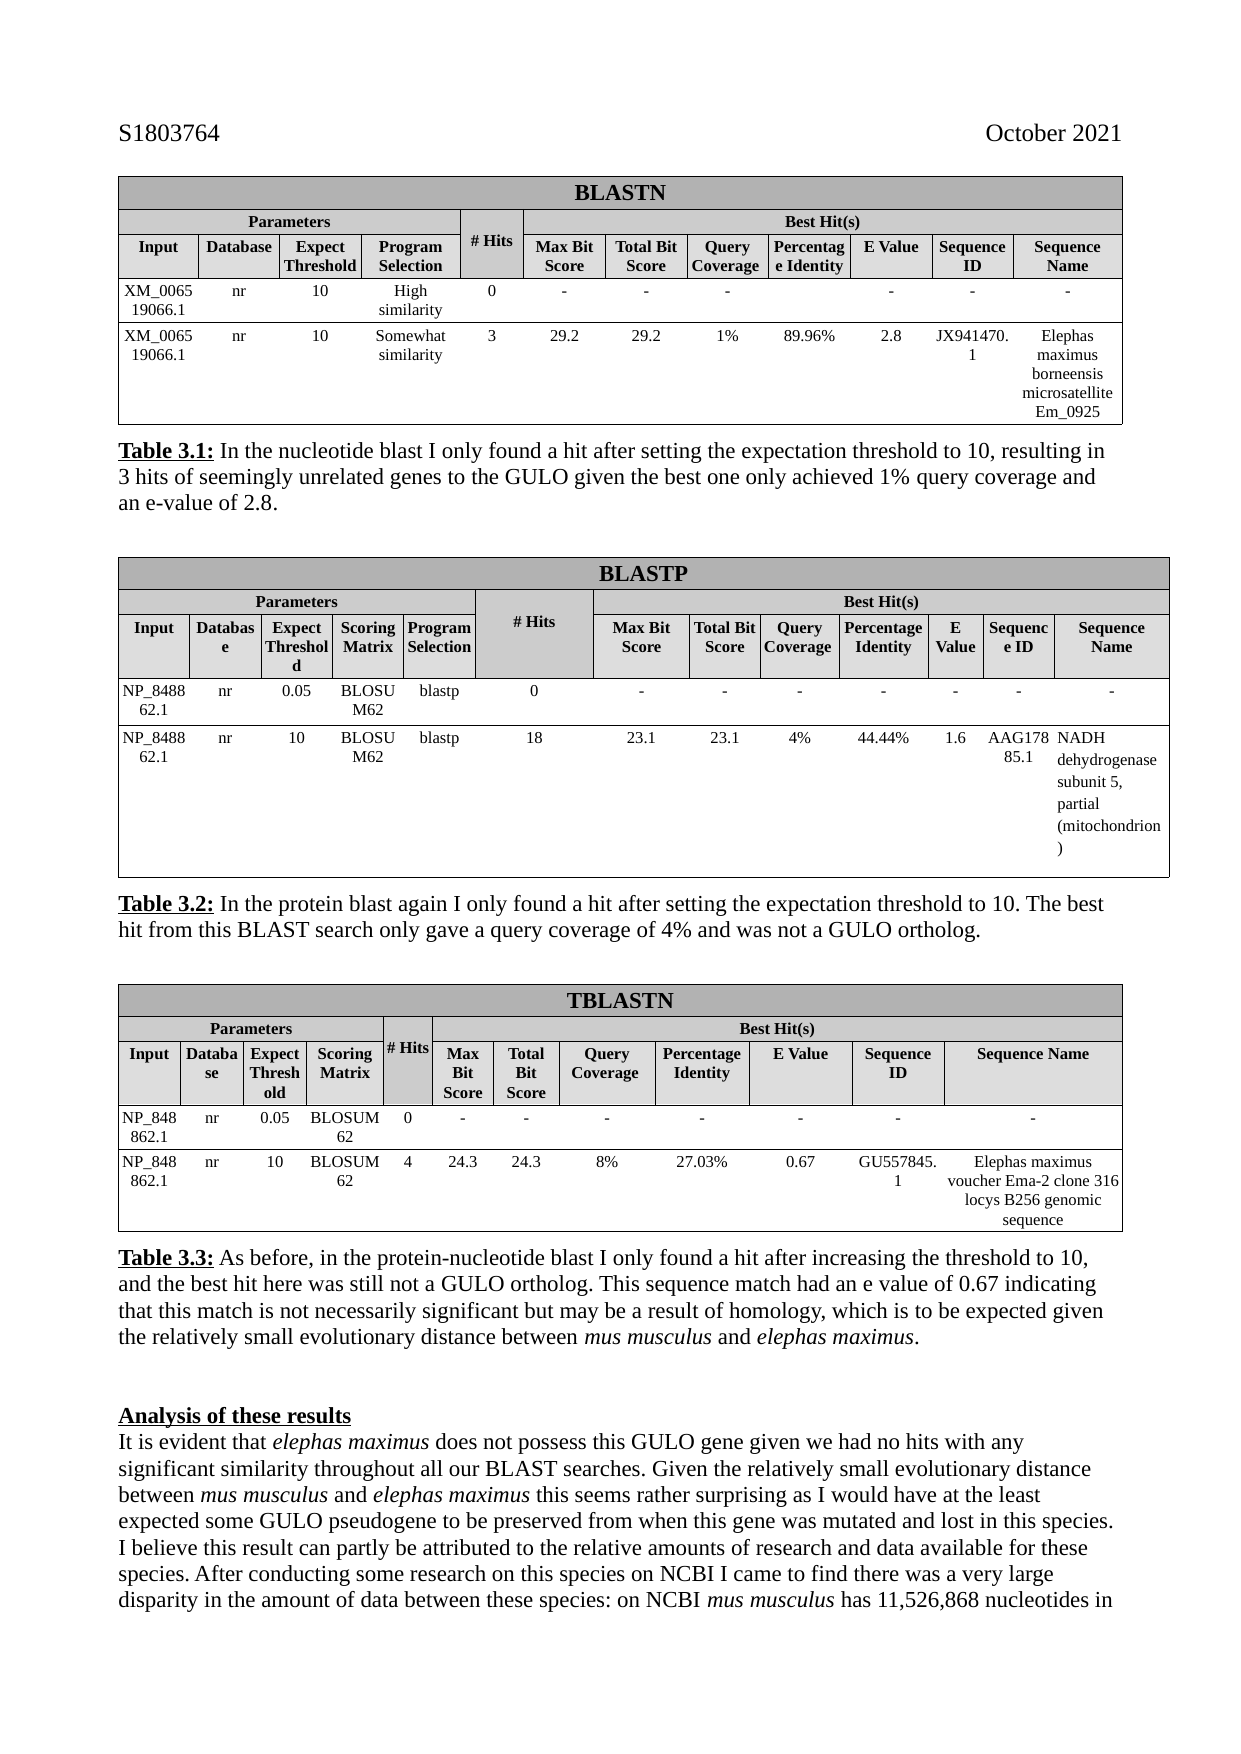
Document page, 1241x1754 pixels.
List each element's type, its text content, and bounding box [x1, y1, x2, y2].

table_cell Total Bit Score [690, 615, 760, 678]
table_cell Expect Threshold [280, 235, 361, 278]
table_cell XM_006519066.1 [119, 279, 198, 322]
table_cell 24.3 [432, 1150, 493, 1231]
table_cell Percentage Identity [769, 235, 850, 278]
table_cell Parameters [119, 210, 460, 234]
table_cell 4 [384, 1150, 432, 1231]
table_cell High similarity [361, 279, 460, 322]
table_cell E Value [851, 235, 932, 278]
table_cell GU557845.1 [852, 1150, 944, 1231]
table_cell - [432, 1106, 493, 1149]
table_cell nr [189, 726, 261, 877]
table_cell - [839, 679, 928, 725]
table_cell nr [189, 679, 261, 725]
table_cell Sequence ID [853, 1042, 944, 1104]
table_cell 23.1 [689, 726, 760, 877]
table_cell Scoring Matrix [307, 1042, 383, 1104]
table_cell 0.05 [261, 679, 332, 725]
table_cell Parameters [119, 1017, 383, 1041]
table_cell BLOSUM62 [332, 679, 403, 725]
table_cell Somewhat similarity [361, 323, 460, 424]
table_cell Sequence Name [945, 1042, 1122, 1104]
table_cell - [983, 679, 1054, 725]
table_cell # Hits [476, 590, 593, 678]
table_cell Total Bit Score [606, 235, 687, 278]
table_cell blastp [404, 726, 475, 877]
table_cell Database [190, 615, 261, 678]
table_header BLASTN [119, 177, 1122, 209]
table_cell - [932, 279, 1013, 322]
table_cell 89.96% [768, 323, 850, 424]
table_cell 0.05 [243, 1106, 306, 1149]
table_cell Sequence ID [984, 615, 1054, 678]
table_cell - [687, 279, 768, 322]
table_cell Best Hit(s) [594, 590, 1169, 614]
table_cell Best Hit(s) [524, 210, 1122, 234]
table_cell Expect Threshold [262, 615, 332, 678]
table_header TBLASTN [119, 985, 1122, 1016]
table_cell - [850, 279, 932, 322]
table_cell - [852, 1106, 944, 1149]
table_cell 2.8 [850, 323, 932, 424]
table_cell - [594, 679, 689, 725]
table_header BLASTP [119, 558, 1169, 589]
table_cell 44.44% [839, 726, 928, 877]
table_cell nr [198, 279, 279, 322]
table_cell NP_848862.1 [119, 726, 189, 877]
table_cell nr [180, 1150, 243, 1231]
table_cell - [493, 1106, 559, 1149]
table_cell Query Coverage [560, 1042, 655, 1104]
table_cell NP_848862.1 [119, 1106, 180, 1149]
table_cell - [605, 279, 687, 322]
table_cell blastp [404, 679, 475, 725]
table_cell NP_848862.1 [119, 679, 189, 725]
table_cell - [928, 679, 983, 725]
table_cell XM_006519066.1 [119, 323, 198, 424]
table_cell 4% [760, 726, 839, 877]
table_cell NP_848862.1 [119, 1150, 180, 1231]
table_cell Input [119, 1042, 180, 1104]
table_cell 24.3 [493, 1150, 559, 1231]
table_cell BLOSUM62 [306, 1150, 383, 1231]
table_cell E Value [750, 1042, 852, 1104]
table_cell 10 [279, 279, 361, 322]
table_cell - [1013, 279, 1122, 322]
table_cell Sequence Name [1014, 235, 1122, 278]
text Table 3.2: In the protein blast again I only found a hit after setting the expectation threshold to 10. The best hit from this BLAST search only gave a query coverage of 4% and was not a GULO ortholog. [118, 890, 1122, 971]
table_cell 23.1 [594, 726, 689, 877]
table_cell Max Bit Score [524, 235, 605, 278]
table_cell 29.2 [605, 323, 687, 424]
table_cell 10 [261, 726, 332, 877]
table_cell 3 [460, 323, 523, 424]
table_cell Query Coverage [761, 615, 839, 678]
table_cell Parameters [119, 590, 475, 614]
table_cell Elephas maximus voucher Ema-2 clone 316 locys B256 genomic sequence [944, 1150, 1122, 1231]
table_cell AAG17885.1 [983, 726, 1054, 877]
table_cell - [944, 1106, 1122, 1149]
table_cell Elephas maximus borneensis microsatellite Em_0925 [1013, 323, 1122, 424]
text Table 3.3: As before, in the protein-nucleotide blast I only found a hit after increasing the threshold to 10, and the best hit here was still not a GULO ortholog. This sequence match had an e value of 0.67 indicating that this match is not necessarily significant but may be a result of homology, which is to be expected given the relatively small evolutionary distance between mus musculus and elephas maximus. Analysis of these results It is evident that elephas maximus does not possess this GULO gene given we had no hits with any significant similarity throughout all our BLAST searches. Given the relatively small evolutionary distance between mus musculus and elephas maximus this seems rather surprising as I would have at the least expected some GULO pseudogene to be preserved from when this gene was mutated and lost in this species. I believe this result can partly be attributed to the relative amounts of research and data available for these species. After conducting some research on this species on NCBI I came to find there was a very large disparity in the amount of data between these species: on NCBI mus musculus has 11,526,868 nucleotides in [118, 1244, 1122, 1613]
table_cell Input [119, 615, 189, 678]
table_cell NADH dehydrogenase subunit 5, partial (mitochondrion) [1054, 726, 1169, 877]
table_cell 0.67 [749, 1150, 852, 1231]
table_cell - [655, 1106, 749, 1149]
table_cell Database [199, 235, 279, 278]
table_cell 0 [384, 1106, 432, 1149]
text Table 3.1: In the nucleotide blast I only found a hit after setting the expectation threshold to 10, resulting in 3 hits of seemingly unrelated genes to the GULO given the best one only achieved 1% query coverage and an e-value of 2.8. [118, 437, 1122, 544]
table_cell 1.6 [928, 726, 983, 877]
table_cell - [689, 679, 760, 725]
table_cell Percentage Identity [656, 1042, 749, 1104]
table_cell Program Selection [362, 235, 460, 278]
table_cell 18 [475, 726, 593, 877]
table_cell Best Hit(s) [433, 1017, 1122, 1041]
table_cell JX941470.1 [932, 323, 1013, 424]
table_cell Max Bit Score [594, 615, 689, 678]
table_cell Sequence Name [1055, 615, 1169, 678]
table_cell Percentage Identity [840, 615, 928, 678]
table_cell Expect Threshold [244, 1042, 306, 1104]
table_cell Max Bit Score [433, 1042, 493, 1104]
table_cell # Hits [384, 1017, 432, 1104]
table_cell Total Bit Score [494, 1042, 559, 1104]
table_cell - [749, 1106, 852, 1149]
table_cell Input [119, 235, 198, 278]
table_cell - [559, 1106, 655, 1149]
table_cell 10 [279, 323, 361, 424]
table_cell nr [198, 323, 279, 424]
table_cell - [760, 679, 839, 725]
table_cell 8% [559, 1150, 655, 1231]
table_cell 29.2 [523, 323, 605, 424]
table_cell Program Selection [404, 615, 475, 678]
table_cell Database [181, 1042, 243, 1104]
table_cell 10 [243, 1150, 306, 1231]
table_cell 0 [460, 279, 523, 322]
table_cell Query Coverage [688, 235, 768, 278]
table_cell # Hits [461, 210, 523, 278]
table_cell nr [180, 1106, 243, 1149]
table_cell [768, 279, 850, 322]
table_cell - [1054, 679, 1169, 725]
table_cell BLOSUM62 [332, 726, 403, 877]
table_cell 0 [475, 679, 593, 725]
table_cell BLOSUM62 [306, 1106, 383, 1149]
table_cell E Value [929, 615, 983, 678]
table_cell - [523, 279, 605, 322]
table_cell Scoring Matrix [333, 615, 403, 678]
table_cell 27.03% [655, 1150, 749, 1231]
table_cell 1% [687, 323, 768, 424]
table_cell Sequence ID [933, 235, 1013, 278]
